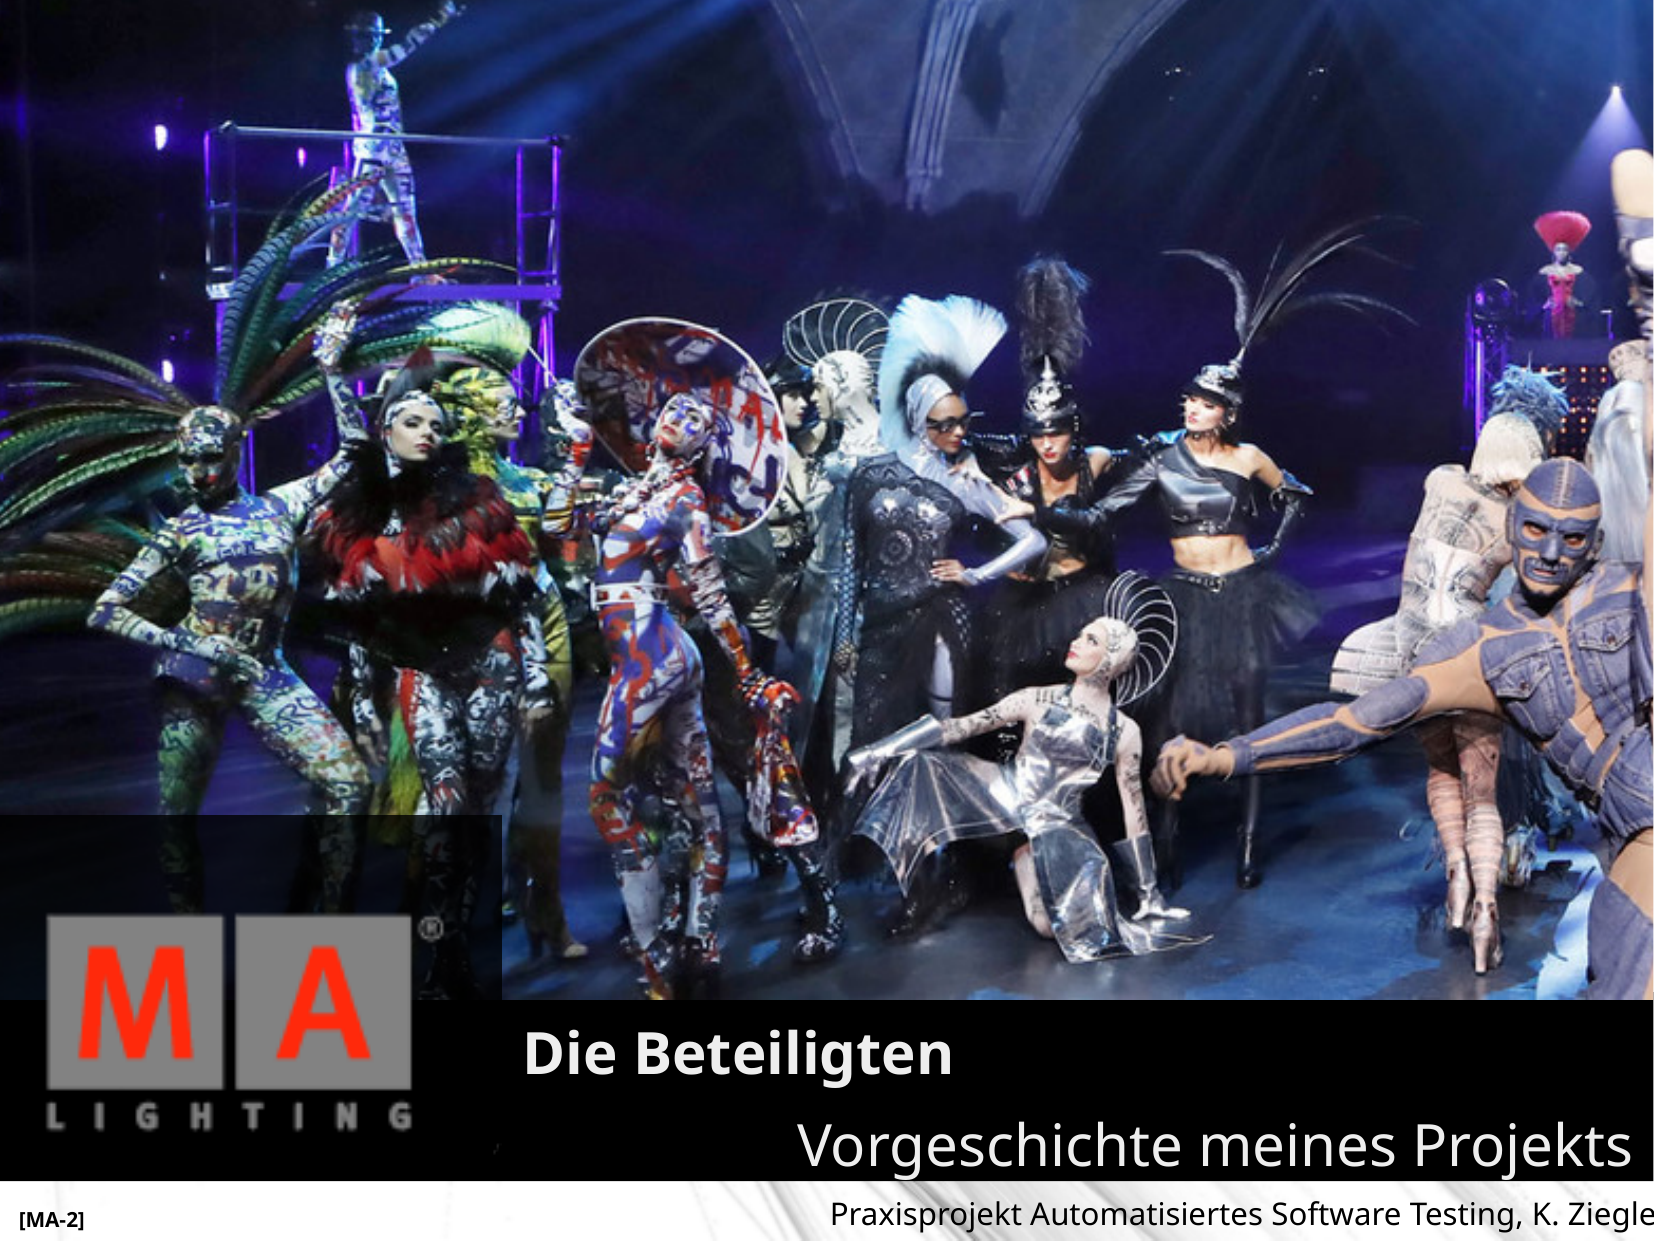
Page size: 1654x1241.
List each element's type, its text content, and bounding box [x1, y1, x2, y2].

text_box [MA-2] [4, 1197, 99, 1239]
picture [0, 0, 1654, 1168]
text_box Die Beteiligten Vorgeschichte meines Projekts [507, 1005, 1654, 1241]
picture [0, 1182, 507, 1241]
text_box [0, 1000, 1654, 1182]
